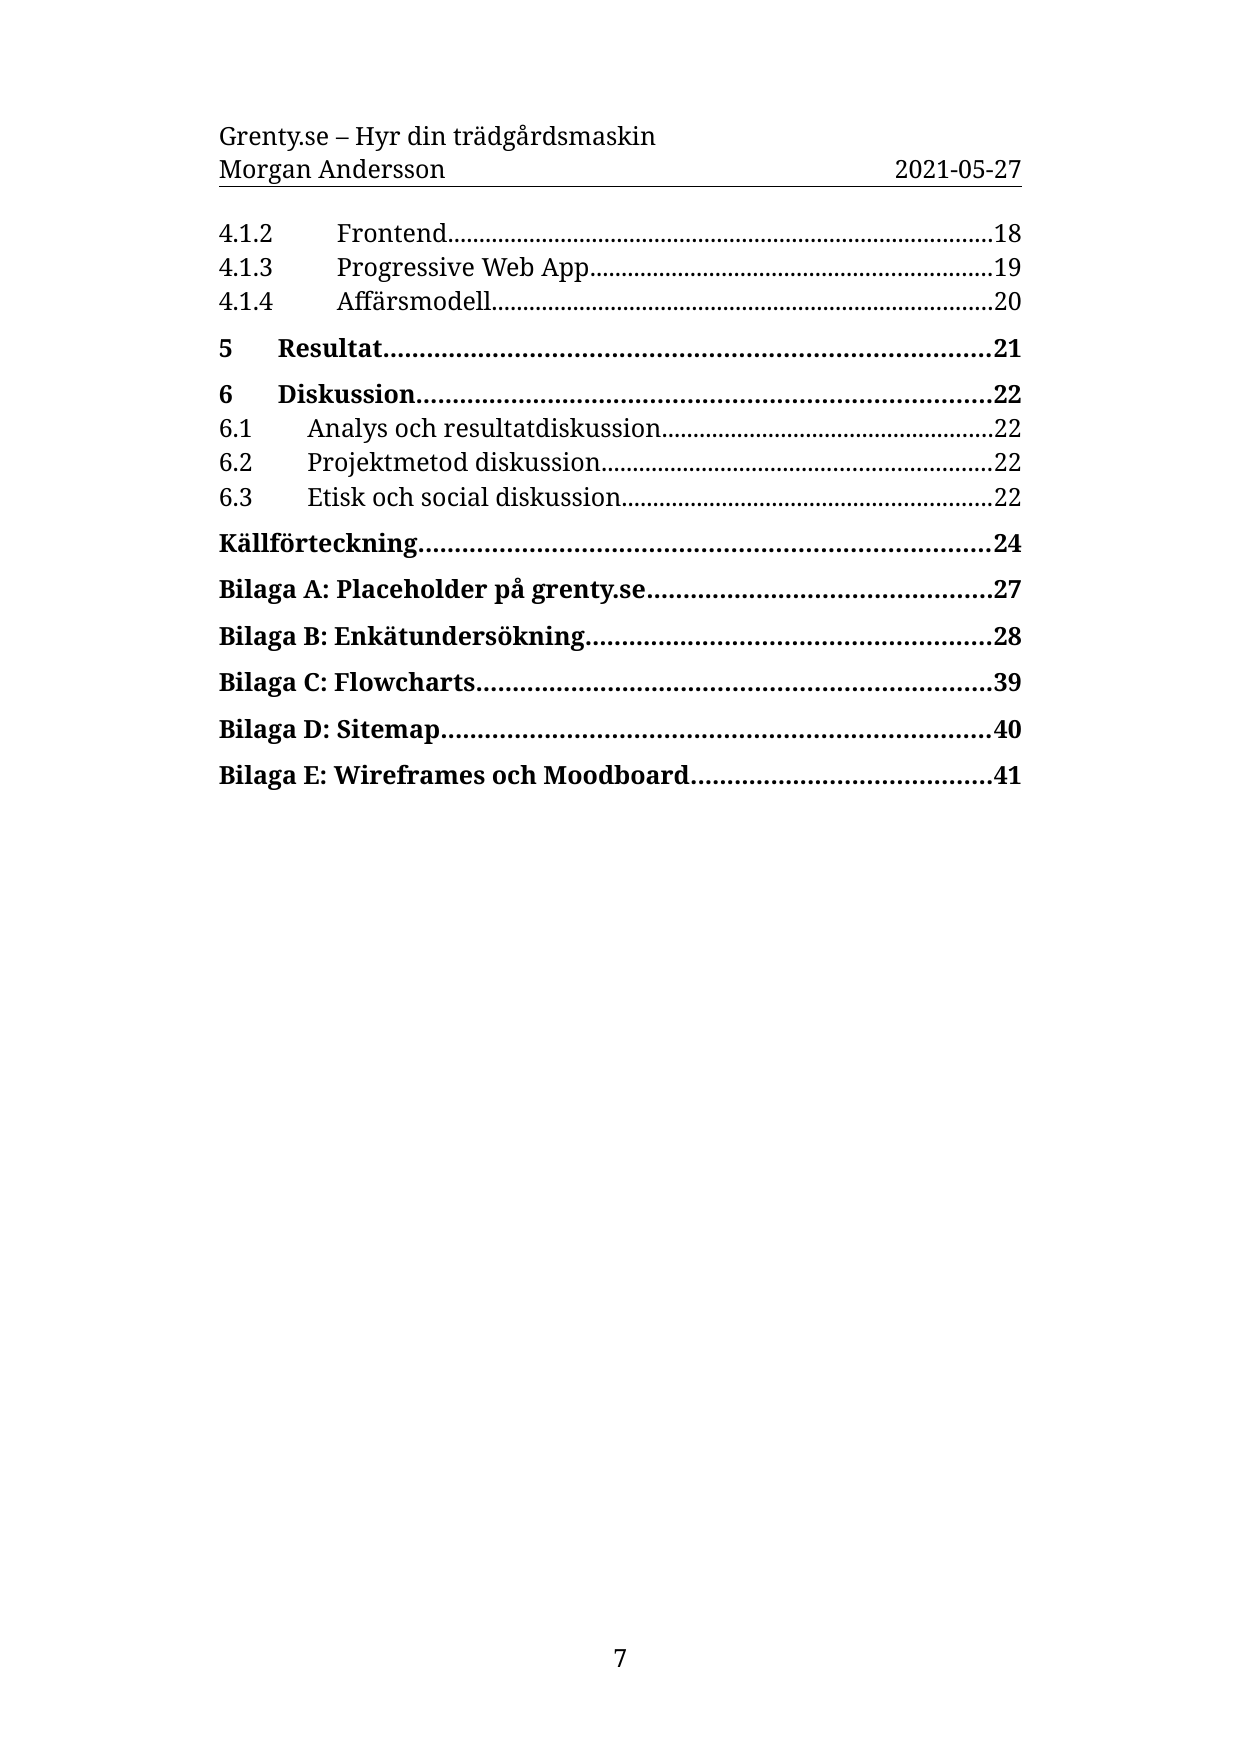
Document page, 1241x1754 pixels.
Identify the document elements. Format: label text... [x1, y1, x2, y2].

text 4.1.4 Affärsmodell 20 [218, 284, 1022, 318]
text Bilaga A: Placeholder på grenty.se 27 [218, 572, 1022, 606]
text Bilaga C: Flowcharts 39 [218, 665, 1022, 699]
text 4.1.3 Progressive Web App 19 [218, 250, 1022, 284]
text 5 Resultat 21 [218, 331, 1022, 364]
text Källförteckning 24 [218, 526, 1022, 560]
text 6.3 Etisk och social diskussion 22 [218, 479, 1022, 513]
text Bilaga E: Wireframes och Moodboard 41 [218, 758, 1022, 792]
text 6.1 Analys och resultatdiskussion 22 [218, 411, 1022, 445]
text 4.1.2 Frontend 18 [218, 216, 1022, 250]
text Bilaga D: Sitemap 40 [218, 711, 1022, 746]
text 6 Diskussion 22 [218, 377, 1022, 411]
text Bilaga B: Enkätundersökning 28 [218, 618, 1022, 653]
text 6.2 Projektmetod diskussion 22 [218, 445, 1022, 479]
